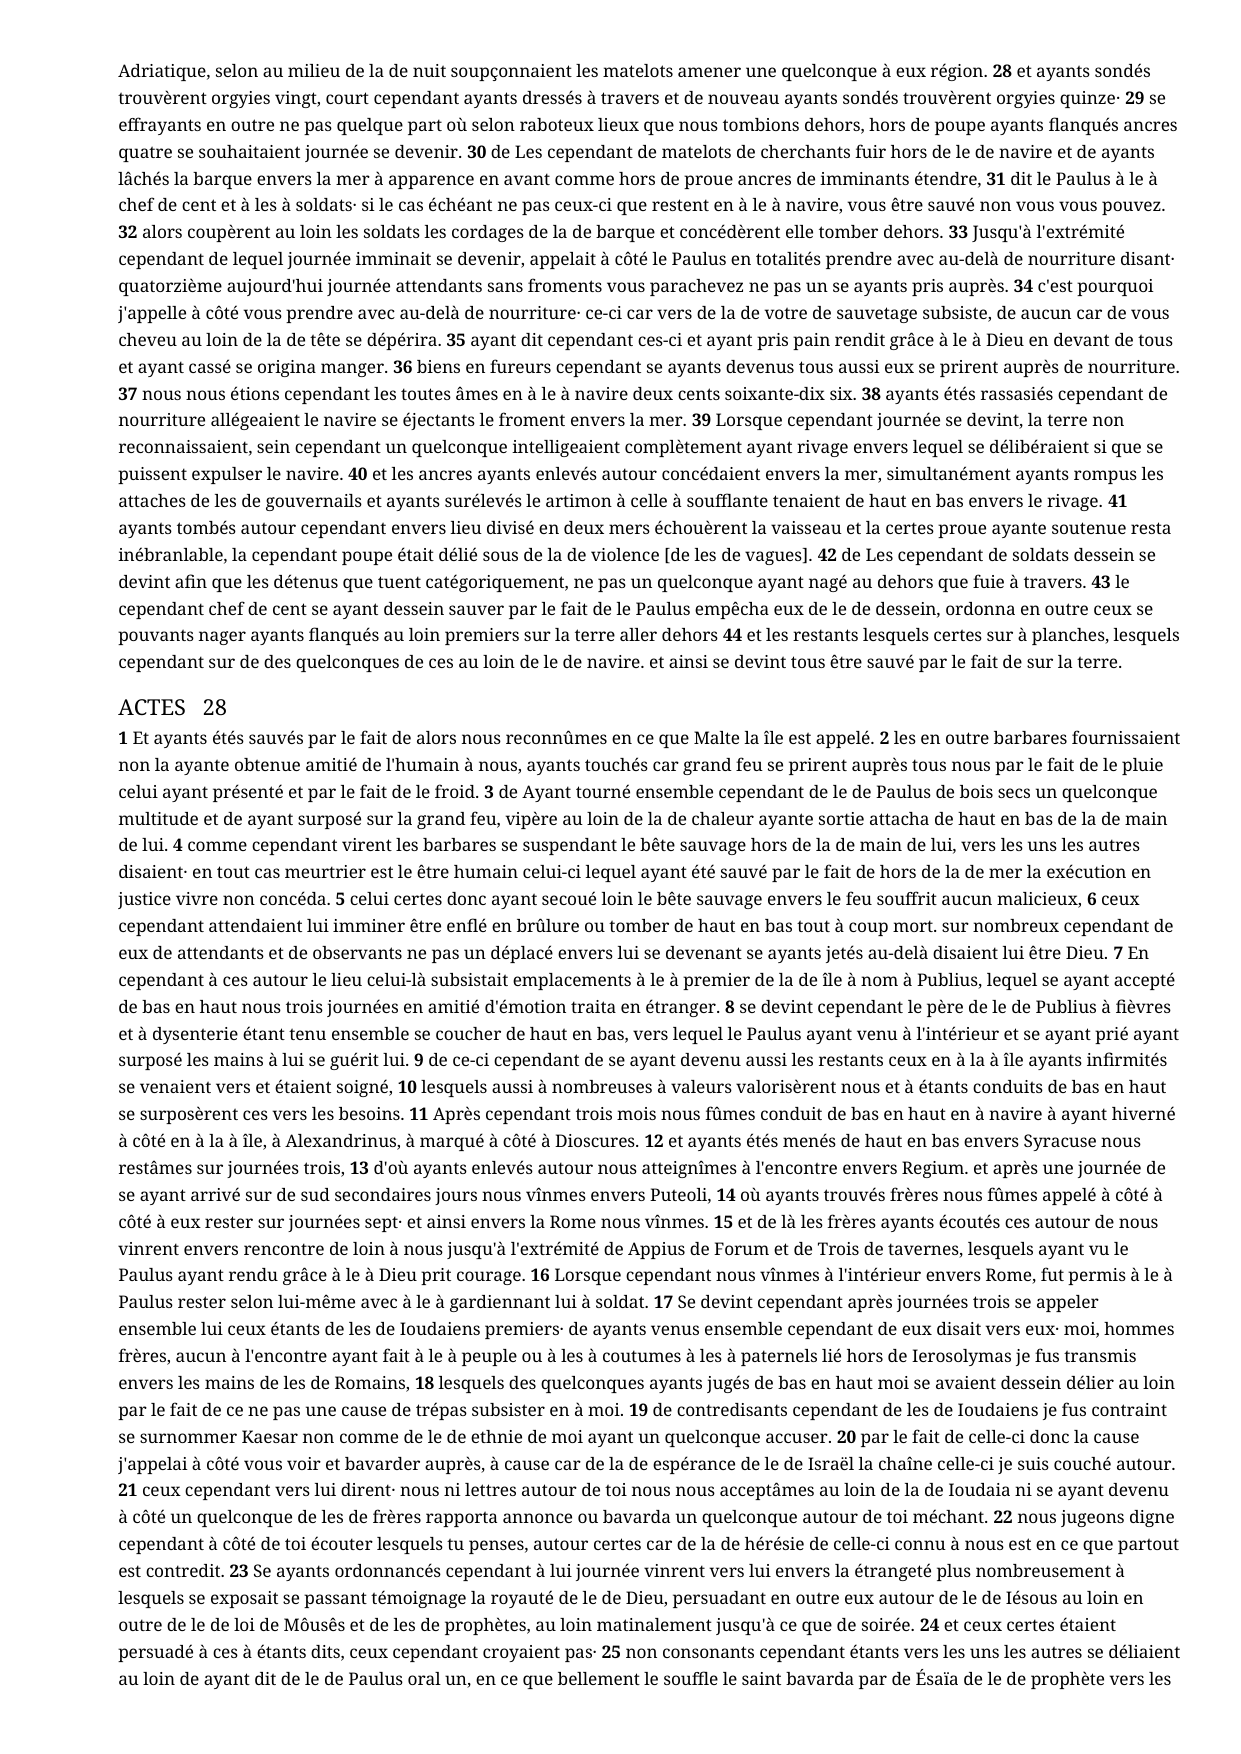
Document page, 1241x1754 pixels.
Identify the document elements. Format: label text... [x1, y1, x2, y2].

text Adriatique, selon au milieu de la de nuit soupçonnaient les matelots amener une quelconque à eux région. 28 et ayants sondés trouvèrent orgyies vingt, court cependant ayants dressés à travers et de nouveau ayants sondés trouvèrent orgyies quinze· 29 se effrayants en outre ne pas quelque part où selon raboteux lieux que nous tombions dehors, hors de poupe ayants flanqués ancres quatre se souhaitaient journée se devenir. 30 de Les cependant de matelots de cherchants fuir hors de le de navire et de ayants lâchés la barque envers la mer à apparence en avant comme hors de proue ancres de imminants étendre, 31 dit le Paulus à le à chef de cent et à les à soldats· si le cas échéant ne pas ceux-ci que restent en à le à navire, vous être sauvé non vous vous pouvez. 32 alors coupèrent au loin les soldats les cordages de la de barque et concédèrent elle tomber dehors. 33 Jusqu'à l'extrémité cependant de lequel journée imminait se devenir, appelait à côté le Paulus en totalités prendre avec au-delà de nourriture disant· quatorzième aujourd'hui journée attendants sans froments vous parachevez ne pas un se ayants pris auprès. 34 c'est pourquoi j'appelle à côté vous prendre avec au-delà de nourriture· ce-ci car vers de la de votre de sauvetage subsiste, de aucun car de vous cheveu au loin de la de tête se dépérira. 35 ayant dit cependant ces-ci et ayant pris pain rendit grâce à le à Dieu en devant de tous et ayant cassé se origina manger. 36 biens en fureurs cependant se ayants devenus tous aussi eux se prirent auprès de nourriture. 37 nous nous étions cependant les toutes âmes en à le à navire deux cents soixante-dix six. 38 ayants étés rassasiés cependant de nourriture allégeaient le navire se éjectants le froment envers la mer. 39 Lorsque cependant journée se devint, la terre non reconnaissaient, sein cependant un quelconque intelligeaient complètement ayant rivage envers lequel se délibéraient si que se puissent expulser le navire. 40 et les ancres ayants enlevés autour concédaient envers la mer, simultanément ayants rompus les attaches de les de gouvernails et ayants surélevés le artimon à celle à soufflante tenaient de haut en bas envers le rivage. 41 ayants tombés autour cependant envers lieu divisé en deux mers échouèrent la vaisseau et la certes proue ayante soutenue resta inébranlable, la cependant poupe était délié sous de la de violence [de les de vagues]. 42 de Les cependant de soldats dessein se devint afin que les détenus que tuent catégoriquement, ne pas un quelconque ayant nagé au dehors que fuie à travers. 43 le cependant chef de cent se ayant dessein sauver par le fait de le Paulus empêcha eux de le de dessein, ordonna en outre ceux se pouvants nager ayants flanqués au loin premiers sur la terre aller dehors 44 et les restants lesquels certes sur à planches, lesquels cependant sur de des quelconques de ces au loin de le de navire. et ainsi se devint tous être sauvé par le fait de sur la terre. [118, 59, 1181, 674]
text ACTES 28 [118, 692, 1181, 722]
text 1 Et ayants étés sauvés par le fait de alors nous reconnûmes en ce que Malte la île est appelé. 2 les en outre barbares fournissaient non la ayante obtenue amitié de l'humain à nous, ayants touchés car grand feu se prirent auprès tous nous par le fait de le pluie celui ayant présenté et par le fait de le froid. 3 de Ayant tourné ensemble cependant de le de Paulus de bois secs un quelconque multitude et de ayant surposé sur la grand feu, vipère au loin de la de chaleur ayante sortie attacha de haut en bas de la de main de lui. 4 comme cependant virent les barbares se suspendant le bête sauvage hors de la de main de lui, vers les uns les autres disaient· en tout cas meurtrier est le être humain celui-ci lequel ayant été sauvé par le fait de hors de la de mer la exécution en justice vivre non concéda. 5 celui certes donc ayant secoué loin le bête sauvage envers le feu souffrit aucun malicieux, 6 ceux cependant attendaient lui imminer être enflé en brûlure ou tomber de haut en bas tout à coup mort. sur nombreux cependant de eux de attendants et de observants ne pas un déplacé envers lui se devenant se ayants jetés au-delà disaient lui être Dieu. 7 En cependant à ces autour le lieu celui-là subsistait emplacements à le à premier de la de île à nom à Publius, lequel se ayant accepté de bas en haut nous trois journées en amitié d'émotion traita en étranger. 8 se devint cependant le père de le de Publius à fièvres et à dysenterie étant tenu ensemble se coucher de haut en bas, vers lequel le Paulus ayant venu à l'intérieur et se ayant prié ayant surposé les mains à lui se guérit lui. 9 de ce-ci cependant de se ayant devenu aussi les restants ceux en à la à île ayants infirmités se venaient vers et étaient soigné, 10 lesquels aussi à nombreuses à valeurs valorisèrent nous et à étants conduits de bas en haut se surposèrent ces vers les besoins. 11 Après cependant trois mois nous fûmes conduit de bas en haut en à navire à ayant hiverné à côté en à la à île, à Alexandrinus, à marqué à côté à Dioscures. 12 et ayants étés menés de haut en bas envers Syracuse nous restâmes sur journées trois, 13 d'où ayants enlevés autour nous atteignîmes à l'encontre envers Regium. et après une journée de se ayant arrivé sur de sud secondaires jours nous vînmes envers Puteoli, 14 où ayants trouvés frères nous fûmes appelé à côté à côté à eux rester sur journées sept· et ainsi envers la Rome nous vînmes. 15 et de là les frères ayants écoutés ces autour de nous vinrent envers rencontre de loin à nous jusqu'à l'extrémité de Appius de Forum et de Trois de tavernes, lesquels ayant vu le Paulus ayant rendu grâce à le à Dieu prit courage. 16 Lorsque cependant nous vînmes à l'intérieur envers Rome, fut permis à le à Paulus rester selon lui-même avec à le à gardiennant lui à soldat. 17 Se devint cependant après journées trois se appeler ensemble lui ceux étants de les de Ioudaiens premiers· de ayants venus ensemble cependant de eux disait vers eux· moi, hommes frères, aucun à l'encontre ayant fait à le à peuple ou à les à coutumes à les à paternels lié hors de Ierosolymas je fus transmis envers les mains de les de Romains, 18 lesquels des quelconques ayants jugés de bas en haut moi se avaient dessein délier au loin par le fait de ce ne pas une cause de trépas subsister en à moi. 19 de contredisants cependant de les de Ioudaiens je fus contraint se surnommer Kaesar non comme de le de ethnie de moi ayant un quelconque accuser. 20 par le fait de celle-ci donc la cause j'appelai à côté vous voir et bavarder auprès, à cause car de la de espérance de le de Israël la chaîne celle-ci je suis couché autour. 21 ceux cependant vers lui dirent· nous ni lettres autour de toi nous nous acceptâmes au loin de la de Ioudaia ni se ayant devenu à côté un quelconque de les de frères rapporta annonce ou bavarda un quelconque autour de toi méchant. 22 nous jugeons digne cependant à côté de toi écouter lesquels tu penses, autour certes car de la de hérésie de celle-ci connu à nous est en ce que partout est contredit. 23 Se ayants ordonnancés cependant à lui journée vinrent vers lui envers la étrangeté plus nombreusement à lesquels se exposait se passant témoignage la royauté de le de Dieu, persuadant en outre eux autour de le de Iésous au loin en outre de le de loi de Môusês et de les de prophètes, au loin matinalement jusqu'à ce que de soirée. 24 et ceux certes étaient persuadé à ces à étants dits, ceux cependant croyaient pas· 25 non consonants cependant étants vers les uns les autres se déliaient au loin de ayant dit de le de Paulus oral un, en ce que bellement le souffle le saint bavarda par de Ésaïa de le de prophète vers les [118, 726, 1181, 1690]
